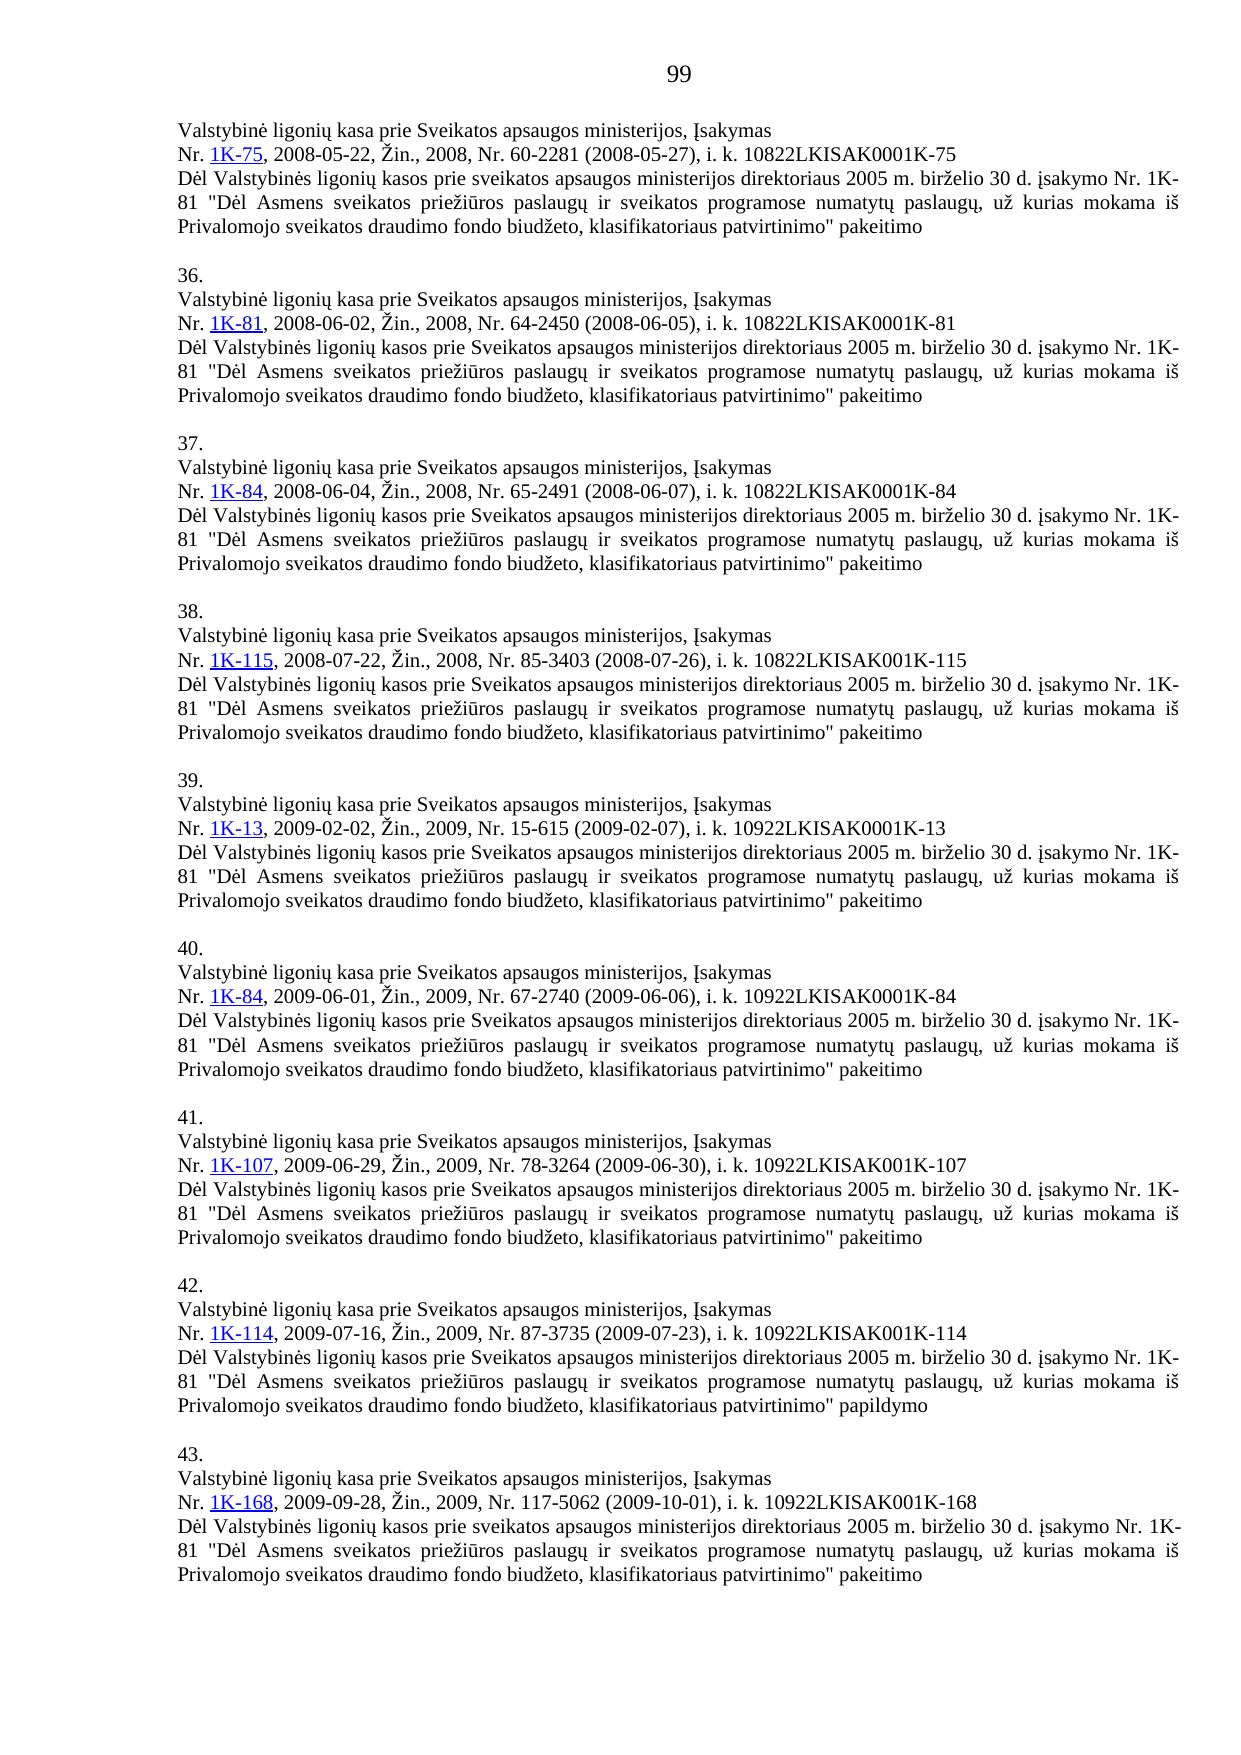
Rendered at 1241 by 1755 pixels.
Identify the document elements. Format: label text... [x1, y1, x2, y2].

text 40. [177, 936, 1181, 960]
text Dėl Valstybinės ligonių kasos prie sveikatos apsaugos ministerijos direktoriaus 2005 m. birželio 30 d. įsakymo Nr. 1K-81 "Dėl Asmens sveikatos priežiūros paslaugų ir sveikatos programose numatytų paslaugų, už kurias mokama iš Privalomojo sveikatos draudimo fondo biudžeto, klasifikatoriaus patvirtinimo" pakeitimo [177, 166, 1181, 238]
text Valstybinė ligonių kasa prie Sveikatos apsaugos ministerijos, Įsakymas [177, 1297, 1181, 1321]
text 37. [177, 431, 1181, 455]
text 42. [177, 1273, 1181, 1297]
text Dėl Valstybinės ligonių kasos prie Sveikatos apsaugos ministerijos direktoriaus 2005 m. birželio 30 d. įsakymo Nr. 1K-81 "Dėl Asmens sveikatos priežiūros paslaugų ir sveikatos programose numatytų paslaugų, už kurias mokama iš Privalomojo sveikatos draudimo fondo biudžeto, klasifikatoriaus patvirtinimo" pakeitimo [177, 503, 1181, 575]
text Valstybinė ligonių kasa prie Sveikatos apsaugos ministerijos, Įsakymas [177, 623, 1181, 647]
text Nr. 1K-168, 2009-09-28, Žin., 2009, Nr. 117-5062 (2009-10-01), i. k. 10922LKISAK001K-168 [177, 1490, 1181, 1514]
text 43. [177, 1442, 1181, 1466]
text Valstybinė ligonių kasa prie Sveikatos apsaugos ministerijos, Įsakymas [177, 455, 1181, 479]
text Nr. 1K-81, 2008-06-02, Žin., 2008, Nr. 64-2450 (2008-06-05), i. k. 10822LKISAK0001K-81 [177, 311, 1181, 335]
text Dėl Valstybinės ligonių kasos prie Sveikatos apsaugos ministerijos direktoriaus 2005 m. birželio 30 d. įsakymo Nr. 1K-81 "Dėl Asmens sveikatos priežiūros paslaugų ir sveikatos programose numatytų paslaugų, už kurias mokama iš Privalomojo sveikatos draudimo fondo biudžeto, klasifikatoriaus patvirtinimo" pakeitimo [177, 335, 1181, 407]
text Nr. 1K-13, 2009-02-02, Žin., 2009, Nr. 15-615 (2009-02-07), i. k. 10922LKISAK0001K-13 [177, 816, 1181, 840]
text Dėl Valstybinės ligonių kasos prie Sveikatos apsaugos ministerijos direktoriaus 2005 m. birželio 30 d. įsakymo Nr. 1K-81 "Dėl Asmens sveikatos priežiūros paslaugų ir sveikatos programose numatytų paslaugų, už kurias mokama iš Privalomojo sveikatos draudimo fondo biudžeto, klasifikatoriaus patvirtinimo" papildymo [177, 1345, 1181, 1417]
text Dėl Valstybinės ligonių kasos prie Sveikatos apsaugos ministerijos direktoriaus 2005 m. birželio 30 d. įsakymo Nr. 1K-81 "Dėl Asmens sveikatos priežiūros paslaugų ir sveikatos programose numatytų paslaugų, už kurias mokama iš Privalomojo sveikatos draudimo fondo biudžeto, klasifikatoriaus patvirtinimo" pakeitimo [177, 672, 1181, 744]
text Valstybinė ligonių kasa prie Sveikatos apsaugos ministerijos, Įsakymas [177, 118, 1181, 142]
text Nr. 1K-75, 2008-05-22, Žin., 2008, Nr. 60-2281 (2008-05-27), i. k. 10822LKISAK0001K-75 [177, 142, 1181, 166]
text Valstybinė ligonių kasa prie Sveikatos apsaugos ministerijos, Įsakymas [177, 1129, 1181, 1153]
text Nr. 1K-114, 2009-07-16, Žin., 2009, Nr. 87-3735 (2009-07-23), i. k. 10922LKISAK001K-114 [177, 1321, 1181, 1345]
text 41. [177, 1105, 1181, 1129]
text Dėl Valstybinės ligonių kasos prie sveikatos apsaugos ministerijos direktoriaus 2005 m. birželio 30 d. įsakymo Nr. 1K-81 "Dėl Asmens sveikatos priežiūros paslaugų ir sveikatos programose numatytų paslaugų, už kurias mokama iš Privalomojo sveikatos draudimo fondo biudžeto, klasifikatoriaus patvirtinimo" pakeitimo [177, 1514, 1181, 1586]
text 38. [177, 599, 1181, 623]
text Dėl Valstybinės ligonių kasos prie Sveikatos apsaugos ministerijos direktoriaus 2005 m. birželio 30 d. įsakymo Nr. 1K-81 "Dėl Asmens sveikatos priežiūros paslaugų ir sveikatos programose numatytų paslaugų, už kurias mokama iš Privalomojo sveikatos draudimo fondo biudžeto, klasifikatoriaus patvirtinimo" pakeitimo [177, 1008, 1181, 1081]
text Nr. 1K-84, 2009-06-01, Žin., 2009, Nr. 67-2740 (2009-06-06), i. k. 10922LKISAK0001K-84 [177, 984, 1181, 1008]
text Nr. 1K-115, 2008-07-22, Žin., 2008, Nr. 85-3403 (2008-07-26), i. k. 10822LKISAK001K-115 [177, 647, 1181, 672]
text Dėl Valstybinės ligonių kasos prie Sveikatos apsaugos ministerijos direktoriaus 2005 m. birželio 30 d. įsakymo Nr. 1K-81 "Dėl Asmens sveikatos priežiūros paslaugų ir sveikatos programose numatytų paslaugų, už kurias mokama iš Privalomojo sveikatos draudimo fondo biudžeto, klasifikatoriaus patvirtinimo" pakeitimo [177, 1177, 1181, 1249]
text Valstybinė ligonių kasa prie Sveikatos apsaugos ministerijos, Įsakymas [177, 792, 1181, 816]
text Valstybinė ligonių kasa prie Sveikatos apsaugos ministerijos, Įsakymas [177, 960, 1181, 984]
text Nr. 1K-84, 2008-06-04, Žin., 2008, Nr. 65-2491 (2008-06-07), i. k. 10822LKISAK0001K-84 [177, 479, 1181, 503]
text Nr. 1K-107, 2009-06-29, Žin., 2009, Nr. 78-3264 (2009-06-30), i. k. 10922LKISAK001K-107 [177, 1153, 1181, 1177]
text Dėl Valstybinės ligonių kasos prie Sveikatos apsaugos ministerijos direktoriaus 2005 m. birželio 30 d. įsakymo Nr. 1K-81 "Dėl Asmens sveikatos priežiūros paslaugų ir sveikatos programose numatytų paslaugų, už kurias mokama iš Privalomojo sveikatos draudimo fondo biudžeto, klasifikatoriaus patvirtinimo" pakeitimo [177, 840, 1181, 912]
text Valstybinė ligonių kasa prie Sveikatos apsaugos ministerijos, Įsakymas [177, 1466, 1181, 1490]
text 36. [177, 262, 1181, 287]
text Valstybinė ligonių kasa prie Sveikatos apsaugos ministerijos, Įsakymas [177, 287, 1181, 311]
text 39. [177, 768, 1181, 792]
